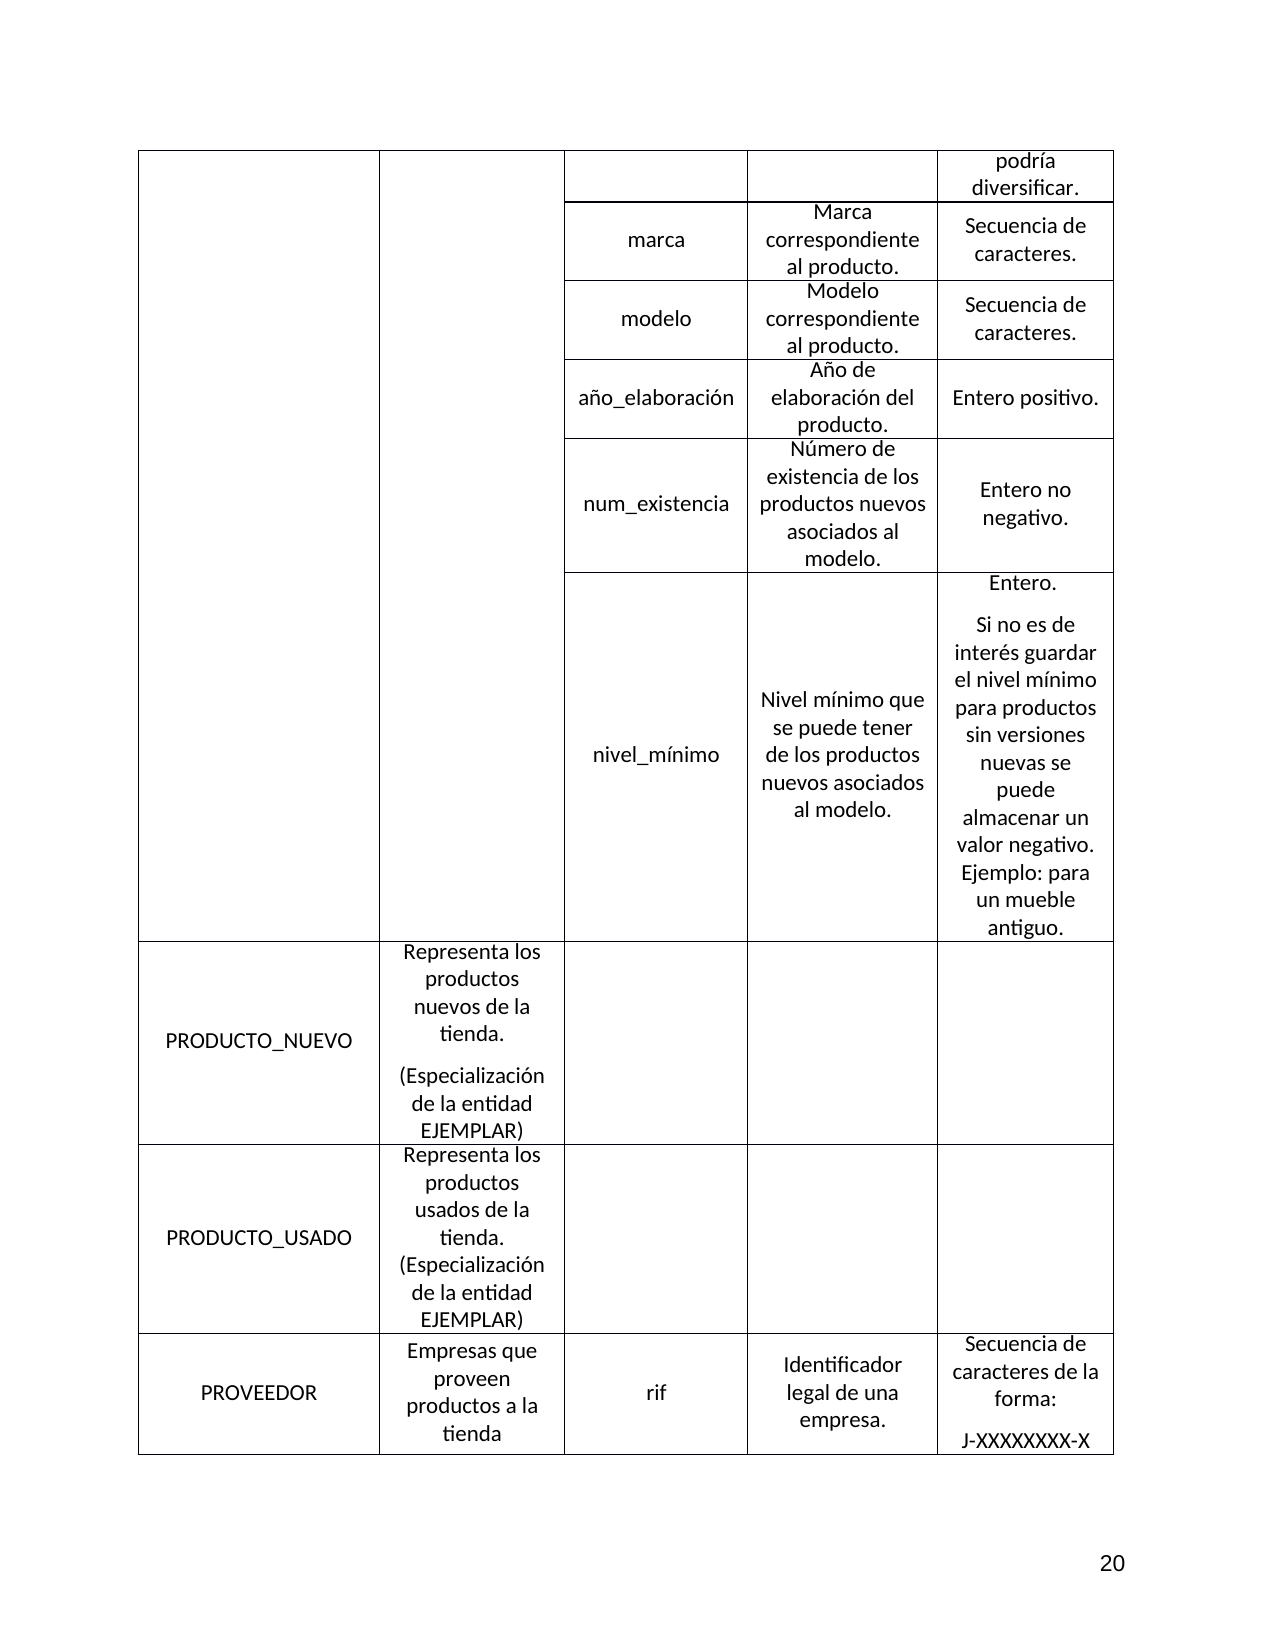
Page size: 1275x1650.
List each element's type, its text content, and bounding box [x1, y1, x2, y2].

table_cell PRODUCTO_USADO [139, 1145, 379, 1333]
table_cell Entero. Si no es de interés guardar el nivel mínimo para productos sin versiones nuevas se puede almacenar un valor negativo. Ejemplo: para un mueble antiguo. [938, 573, 1113, 941]
table_cell [938, 942, 1113, 1144]
table_cell Secuencia de caracteres. [938, 203, 1113, 280]
table_cell año_elaboración [565, 360, 747, 438]
table_header [748, 151, 937, 201]
table_cell Secuencia de caracteres de la forma: J-XXXXXXXX-X [938, 1334, 1113, 1454]
table_cell Empresas que proveen productos a la tienda [380, 1334, 564, 1454]
table_cell rif [565, 1334, 747, 1454]
table_cell Marca correspondiente al producto. [748, 203, 937, 280]
table_cell PROVEEDOR [139, 1334, 379, 1454]
table_cell marca [565, 203, 747, 280]
table_cell Representa los productos usados de la tienda. (Especialización de la entidad EJEMPLAR) [380, 1145, 564, 1333]
table_cell num_existencia [565, 439, 747, 572]
table_header [565, 151, 747, 201]
table_cell Entero positivo. [938, 360, 1113, 438]
table_header podría diversificar. [938, 151, 1113, 201]
table_cell [938, 1145, 1113, 1333]
table_cell [748, 1145, 937, 1333]
table_cell Entero no negativo. [938, 439, 1113, 572]
table_cell [748, 942, 937, 1144]
table_cell Año de elaboración del producto. [748, 360, 937, 438]
table_cell nivel_mínimo [565, 573, 747, 941]
table_cell Representa los productos nuevos de la tienda. (Especialización de la entidad EJEMPLAR) [380, 942, 564, 1144]
table_header [380, 151, 564, 941]
table_cell Número de existencia de los productos nuevos asociados al modelo. [748, 439, 937, 572]
table_cell [565, 1145, 747, 1333]
table_cell modelo [565, 281, 747, 359]
table_cell PRODUCTO_NUEVO [139, 942, 379, 1144]
table_cell Nivel mínimo que se puede tener de los productos nuevos asociados al modelo. [748, 573, 937, 941]
table_cell Modelo correspondiente al producto. [748, 281, 937, 359]
table_cell Secuencia de caracteres. [938, 281, 1113, 359]
table_header [139, 151, 379, 941]
table_cell [565, 942, 747, 1144]
table_cell Identificador legal de una empresa. [748, 1334, 937, 1454]
